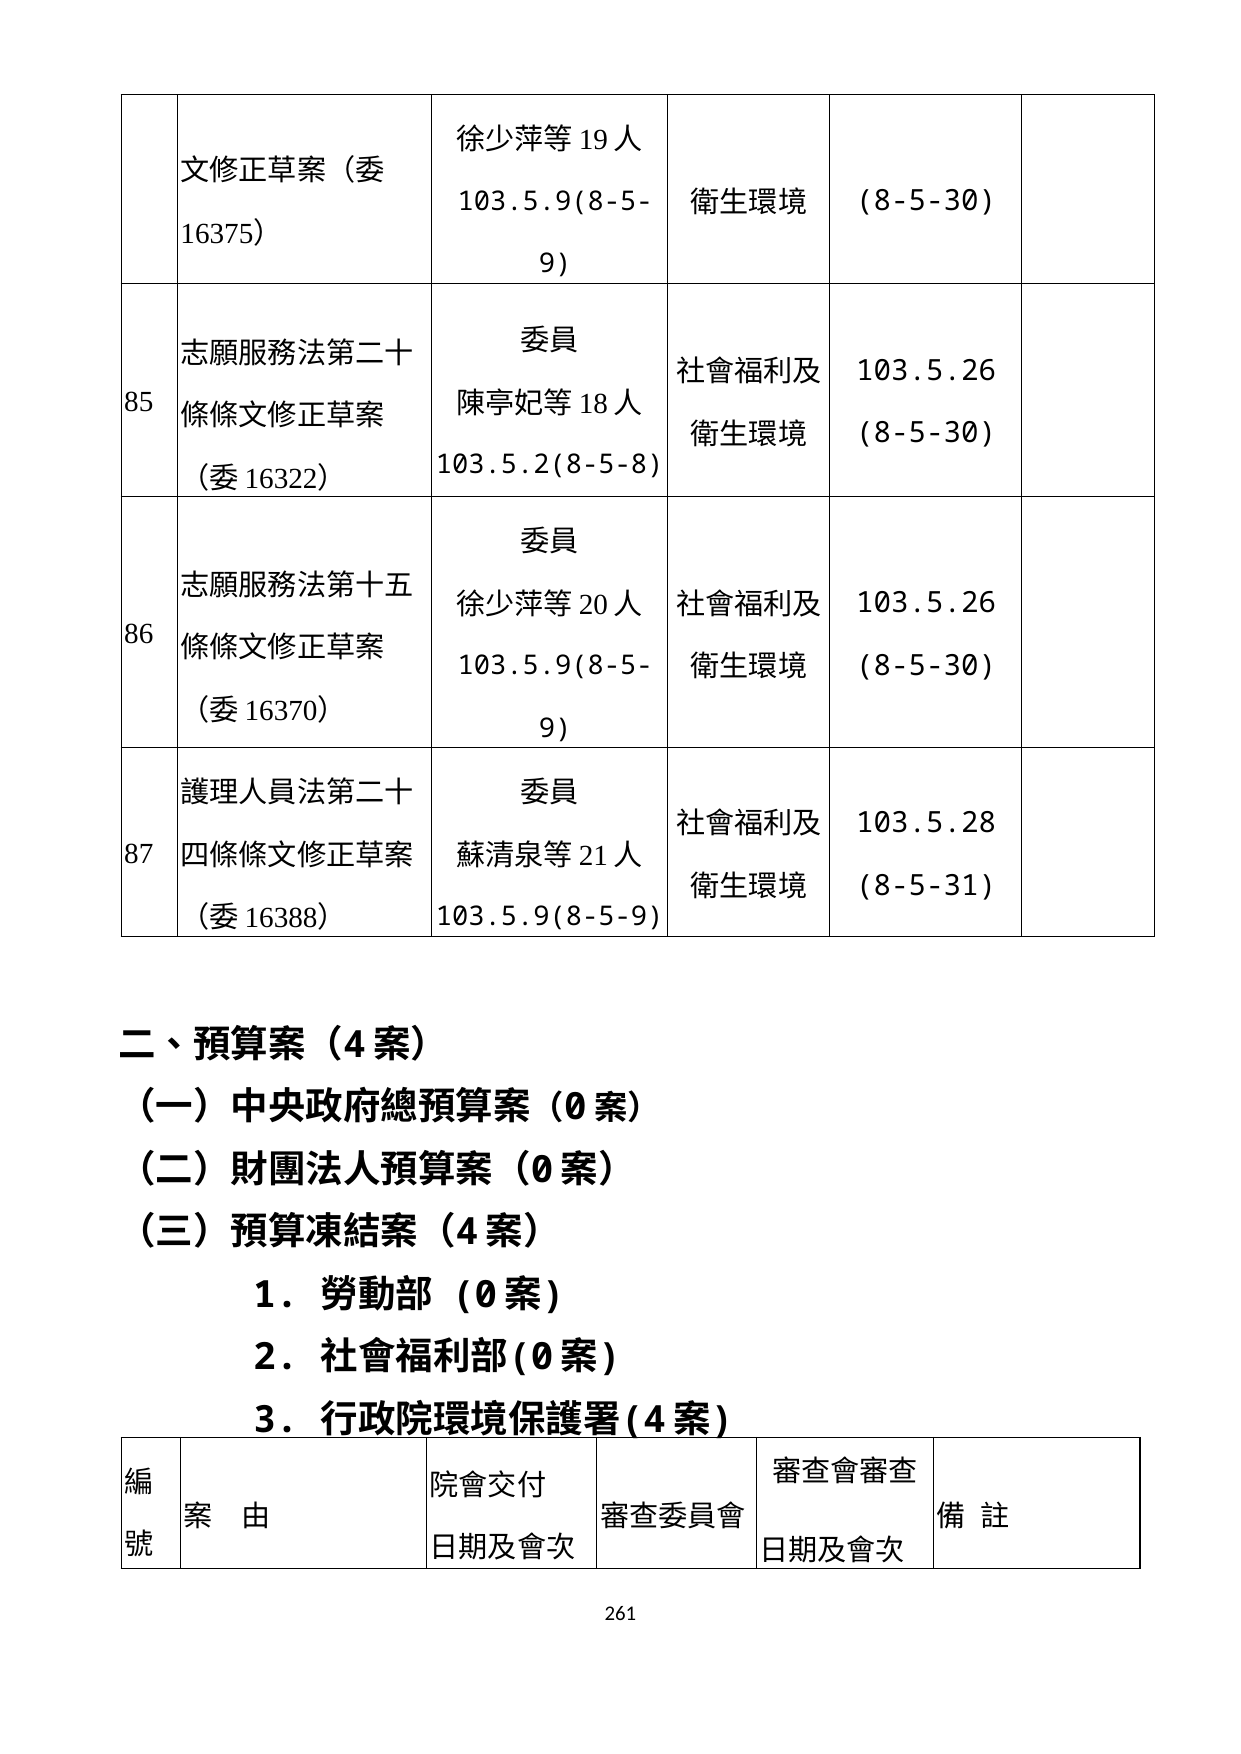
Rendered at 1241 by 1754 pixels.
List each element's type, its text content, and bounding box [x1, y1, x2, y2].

table_cell 委員 徐少萍等20人103.5.9(8-5-9) [432, 497, 667, 747]
table_cell 委員 陳亭妃等18人103.5.2(8-5-8) [432, 284, 667, 496]
table_cell 護理人員法第二十四條條文修正草案（委16388） [178, 748, 431, 936]
text （二）財團法人預算案（0案） [118, 1124, 1122, 1187]
table_cell 志願服務法第十五條條文修正草案（委16370） [178, 497, 431, 747]
table_cell (8-5-30) [830, 95, 1021, 283]
table_header 審查委員會 [597, 1438, 756, 1568]
table_cell 衛生環境 [668, 95, 829, 283]
text 二、預算案（4案） [118, 999, 1122, 1062]
table_cell 社會福利及衛生環境 [668, 748, 829, 936]
text 3. 行政院環境保護署(4案) [118, 1374, 1122, 1437]
text 1. 勞動部 (0案) [118, 1249, 1122, 1312]
table_header 審查會審查 日期及會次 [757, 1438, 933, 1568]
table_cell 103.5.26 (8-5-30) [830, 497, 1021, 747]
table_cell [122, 95, 177, 283]
table_header 備 註 [934, 1438, 1139, 1568]
table_cell [1022, 748, 1154, 936]
table_cell 志願服務法第二十條條文修正草案（委16322） [178, 284, 431, 496]
table_header 院會交付 日期及會次 [427, 1438, 596, 1568]
text （一）中央政府總預算案（0案） [118, 1062, 1122, 1124]
table_cell 103.5.26 (8-5-30) [830, 284, 1021, 496]
table_cell [1022, 95, 1154, 283]
table_cell 103.5.28 (8-5-31) [830, 748, 1021, 936]
table_header 案 由 [181, 1438, 426, 1568]
table_cell [122, 497, 177, 747]
text （三）預算凍結案（4案） [118, 1187, 1122, 1249]
table_cell [1022, 284, 1154, 496]
table_cell [1022, 497, 1154, 747]
table_cell 徐少萍等19人103.5.9(8-5-9) [432, 95, 667, 283]
text 2. 社會福利部(0案) [118, 1312, 1122, 1374]
table_cell 委員 蘇清泉等21人103.5.9(8-5-9) [432, 748, 667, 936]
table_cell [122, 748, 177, 936]
table_cell [122, 284, 177, 496]
table_header 編號 [122, 1438, 180, 1568]
table_cell 社會福利及衛生環境 [668, 497, 829, 747]
table_cell 社會福利及衛生環境 [668, 284, 829, 496]
table_cell 文修正草案（委16375） [178, 95, 431, 283]
